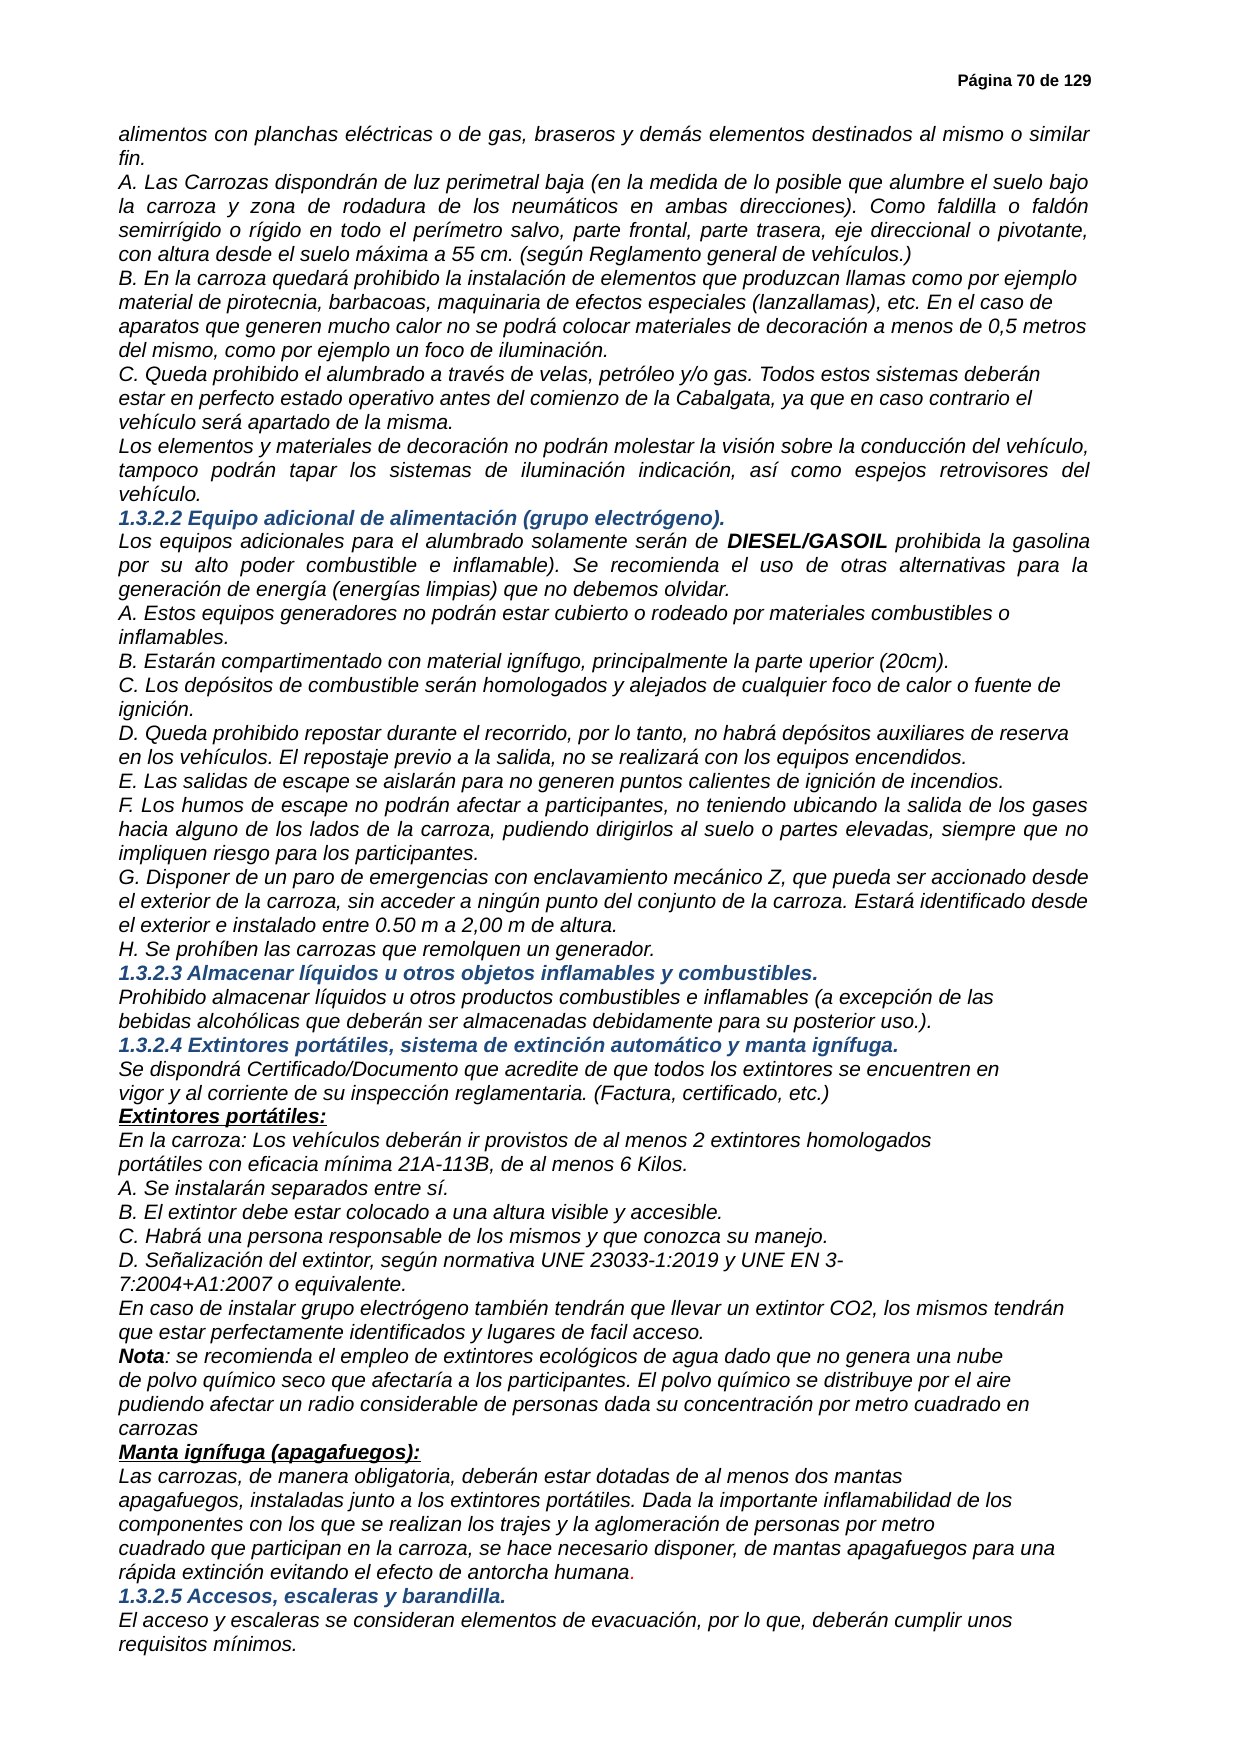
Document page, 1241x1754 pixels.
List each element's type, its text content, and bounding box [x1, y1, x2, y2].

text Extintores portátiles: [118, 1104, 1092, 1128]
text En la carroza: Los vehículos deberán ir provistos de al menos 2 extintores homologados [118, 1128, 1092, 1152]
text 1.3.2.5 Accesos, escaleras y barandilla. [118, 1583, 1092, 1607]
text A. Se instalarán separados entre sí. [118, 1176, 1092, 1200]
text G. Disponer de un paro de emergencias con enclavamiento mecánico Z, que pueda ser accionado desde el exterior de la carroza, sin acceder a ningún punto del conjunto de la carroza. Estará identificado desde el exterior e instalado entre 0.50 m a 2,00 m de altura. [118, 865, 1092, 937]
text C. Queda prohibido el alumbrado a través de velas, petróleo y/o gas. Todos estos sistemas deberán estar en perfecto estado operativo antes del comienzo de la Cabalgata, ya que en caso contrario el vehículo será apartado de la misma. [118, 362, 1092, 433]
text F. Los humos de escape no podrán afectar a participantes, no teniendo ubicando la salida de los gases hacia alguno de los lados de la carroza, pudiendo dirigirlos al suelo o partes elevadas, siempre que no impliquen riesgo para los participantes. [118, 793, 1092, 865]
text 1.3.2.3 Almacenar líquidos u otros objetos inflamables y combustibles. [118, 961, 1092, 984]
text A. Las Carrozas dispondrán de luz perimetral baja (en la medida de lo posible que alumbre el suelo bajo la carroza y zona de rodadura de los neumáticos en ambas direcciones). Como faldilla o faldón semirrígido o rígido en todo el perímetro salvo, parte frontal, parte trasera, eje direccional o pivotante, con altura desde el suelo máxima a 55 cm. (según Reglamento general de vehículos.) [118, 170, 1092, 266]
text En caso de instalar grupo electrógeno también tendrán que llevar un extintor CO2, los mismos tendrán que estar perfectamente identificados y lugares de facil acceso. [118, 1296, 1092, 1344]
text E. Las salidas de escape se aislarán para no generen puntos calientes de ignición de incendios. [118, 769, 1092, 793]
text B. En la carroza quedará prohibido la instalación de elementos que produzcan llamas como por ejemplo material de pirotecnia, barbacoas, maquinaria de efectos especiales (lanzallamas), etc. En el caso de aparatos que generen mucho calor no se podrá colocar materiales de decoración a menos de 0,5 metros del mismo, como por ejemplo un foco de iluminación. [118, 266, 1092, 362]
text C. Los depósitos de combustible serán homologados y alejados de cualquier foco de calor o fuente de ignición. [118, 673, 1092, 721]
text A. Estos equipos generadores no podrán estar cubierto o rodeado por materiales combustibles o inflamables. [118, 601, 1092, 649]
text alimentos con planchas eléctricas o de gas, braseros y demás elementos destinados al mismo o similar fin. [118, 122, 1092, 170]
text El acceso y escaleras se consideran elementos de evacuación, por lo que, deberán cumplir unos requisitos mínimos. [118, 1607, 1092, 1655]
text 1.3.2.4 Extintores portátiles, sistema de extinción automático y manta ignífuga. [118, 1032, 1092, 1056]
text D. Señalización del extintor, según normativa UNE 23033-1:2019 y UNE EN 3- [118, 1248, 1092, 1272]
text C. Habrá una persona responsable de los mismos y que conozca su manejo. [118, 1224, 1092, 1248]
text Manta ignífuga (apagafuegos): [118, 1440, 1092, 1464]
text B. El extintor debe estar colocado a una altura visible y accesible. [118, 1200, 1092, 1224]
text bebidas alcohólicas que deberán ser almacenadas debidamente para su posterior uso.). [118, 1008, 1092, 1032]
text Los elementos y materiales de decoración no podrán molestar la visión sobre la conducción del vehículo, tampoco podrán tapar los sistemas de iluminación indicación, así como espejos retrovisores del vehículo. [118, 433, 1092, 505]
text Prohibido almacenar líquidos u otros productos combustibles e inflamables (a excepción de las [118, 984, 1092, 1008]
text apagafuegos, instaladas junto a los extintores portátiles. Dada la importante inflamabilidad de los componentes con los que se realizan los trajes y la aglomeración de personas por metro [118, 1488, 1092, 1536]
text H. Se prohíben las carrozas que remolquen un generador. [118, 937, 1092, 961]
text B. Estarán compartimentado con material ignífugo, principalmente la parte uperior (20cm). [118, 649, 1092, 673]
text D. Queda prohibido repostar durante el recorrido, por lo tanto, no habrá depósitos auxiliares de reserva en los vehículos. El repostaje previo a la salida, no se realizará con los equipos encendidos. [118, 721, 1092, 769]
text vigor y al corriente de su inspección reglamentaria. (Factura, certificado, etc.) [118, 1080, 1092, 1104]
text 1.3.2.2 Equipo adicional de alimentación (grupo electrógeno). [118, 505, 1092, 529]
text portátiles con eficacia mínima 21A-113B, de al menos 6 Kilos. [118, 1152, 1092, 1176]
text de polvo químico seco que afectaría a los participantes. El polvo químico se distribuye por el aire pudiendo afectar un radio considerable de personas dada su concentración por metro cuadrado en carrozas [118, 1368, 1092, 1440]
text Se dispondrá Certificado/Documento que acredite de que todos los extintores se encuentren en [118, 1056, 1092, 1080]
text Las carrozas, de manera obligatoria, deberán estar dotadas de al menos dos mantas [118, 1464, 1092, 1488]
text 7:2004+A1:2007 o equivalente. [118, 1272, 1092, 1296]
text Nota: se recomienda el empleo de extintores ecológicos de agua dado que no genera una nube [118, 1344, 1092, 1368]
text cuadrado que participan en la carroza, se hace necesario disponer, de mantas apagafuegos para una rápida extinción evitando el efecto de antorcha humana. [118, 1536, 1092, 1583]
text Los equipos adicionales para el alumbrado solamente serán de DIESEL/GASOIL prohibida la gasolina por su alto poder combustible e inflamable). Se recomienda el uso de otras alternativas para la generación de energía (energías limpias) que no debemos olvidar. [118, 529, 1092, 601]
